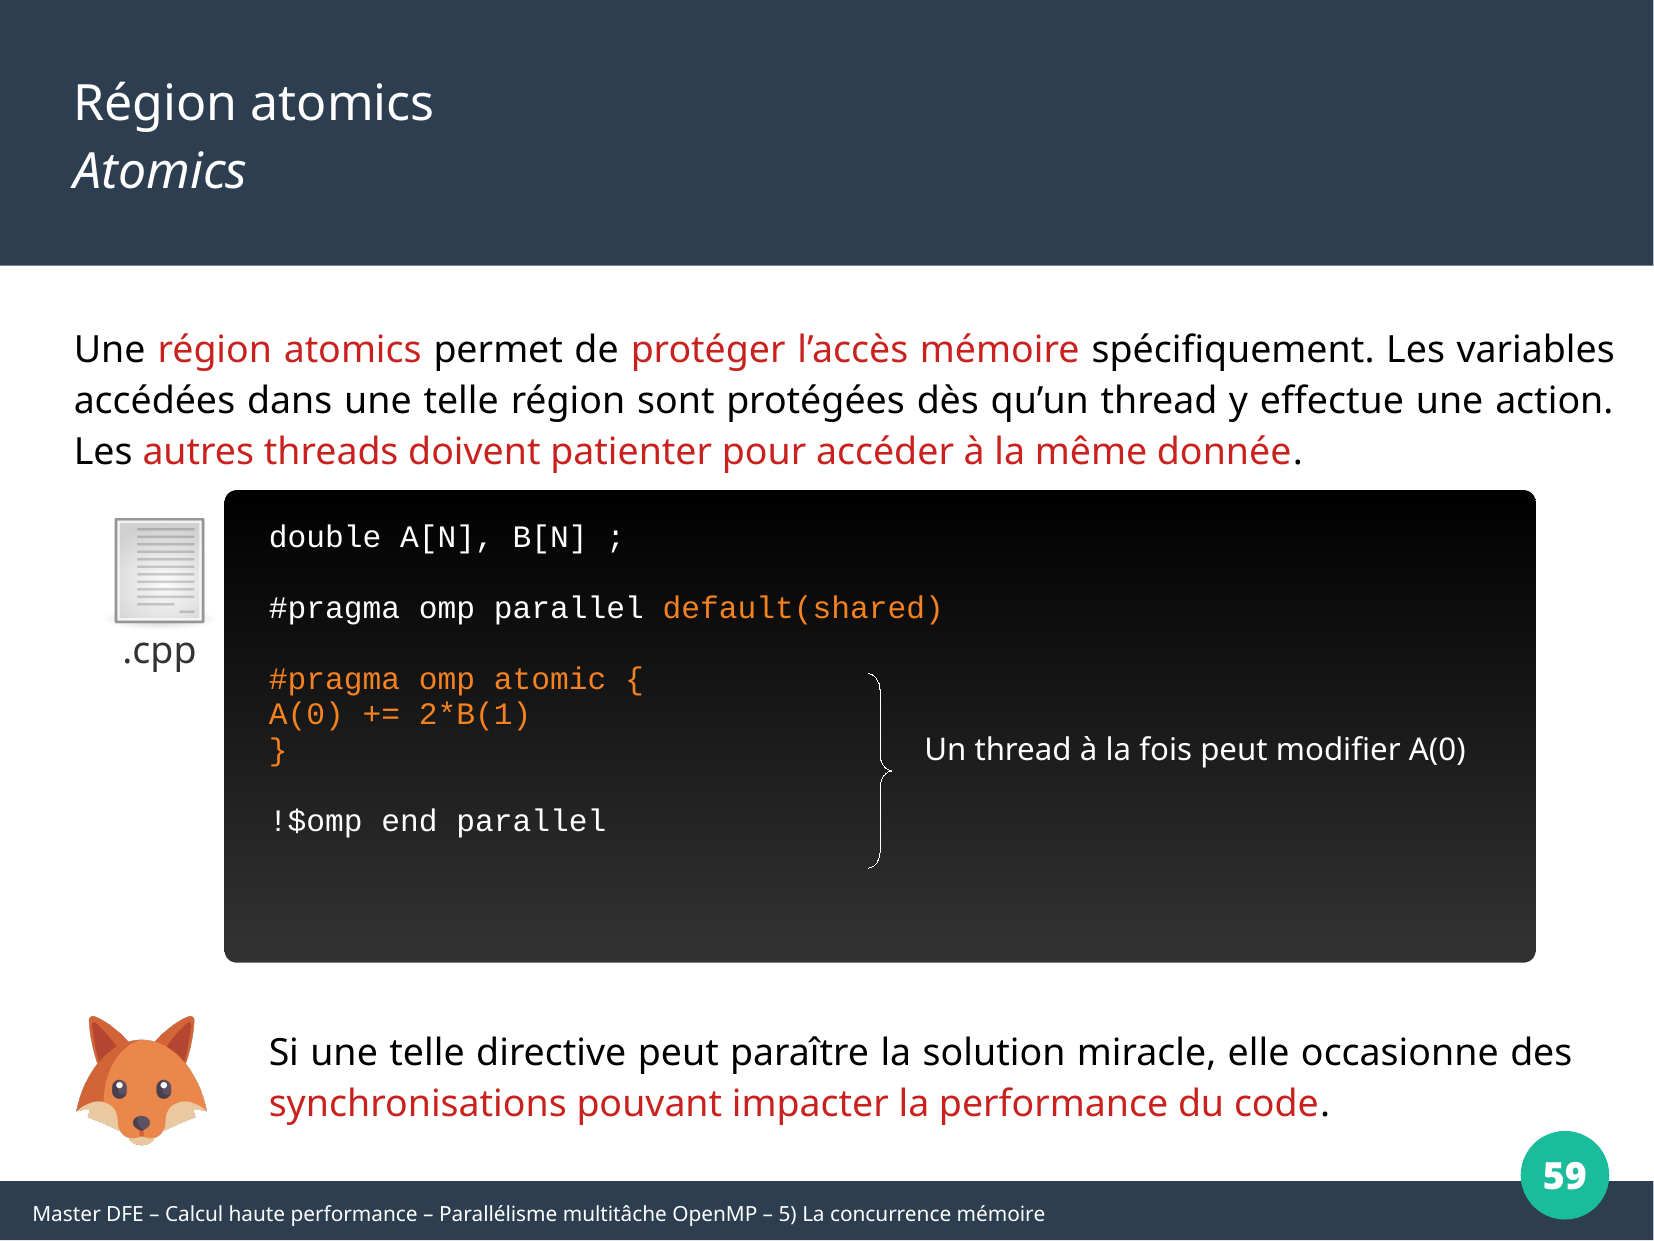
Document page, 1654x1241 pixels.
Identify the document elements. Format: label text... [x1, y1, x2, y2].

text_box .cpp [82, 616, 237, 683]
text_box [224, 490, 1536, 963]
text_box Une région atomics permet de protéger l’accès mémoire spécifiquement. Les variables accédées dans une telle région sont protégées dès qu’un thread y effectue une action. Les autres threads doivent patienter pour accéder à la même donnée. [59, 314, 1630, 483]
picture [76, 1015, 207, 1146]
picture [100, 513, 219, 616]
text_box Master DFE – Calcul haute performance – Parallélisme multitâche OpenMP – 5) La concurrence mémoire [17, 1191, 1436, 1235]
text_box Région atomics Atomics [59, 59, 1477, 209]
text_box Si une telle directive peut paraître la solution miracle, elle occasionne des synchronisations pouvant impacter la performance du code. [253, 1017, 1589, 1146]
text_box double A[N], B[N] ; #pragma omp parallel default(shared) #pragma omp atomic { A(0) += 2*B(1) } !$omp end parallel [254, 513, 1524, 963]
text_box Un thread à la fois peut modifier A(0) [909, 719, 1501, 862]
